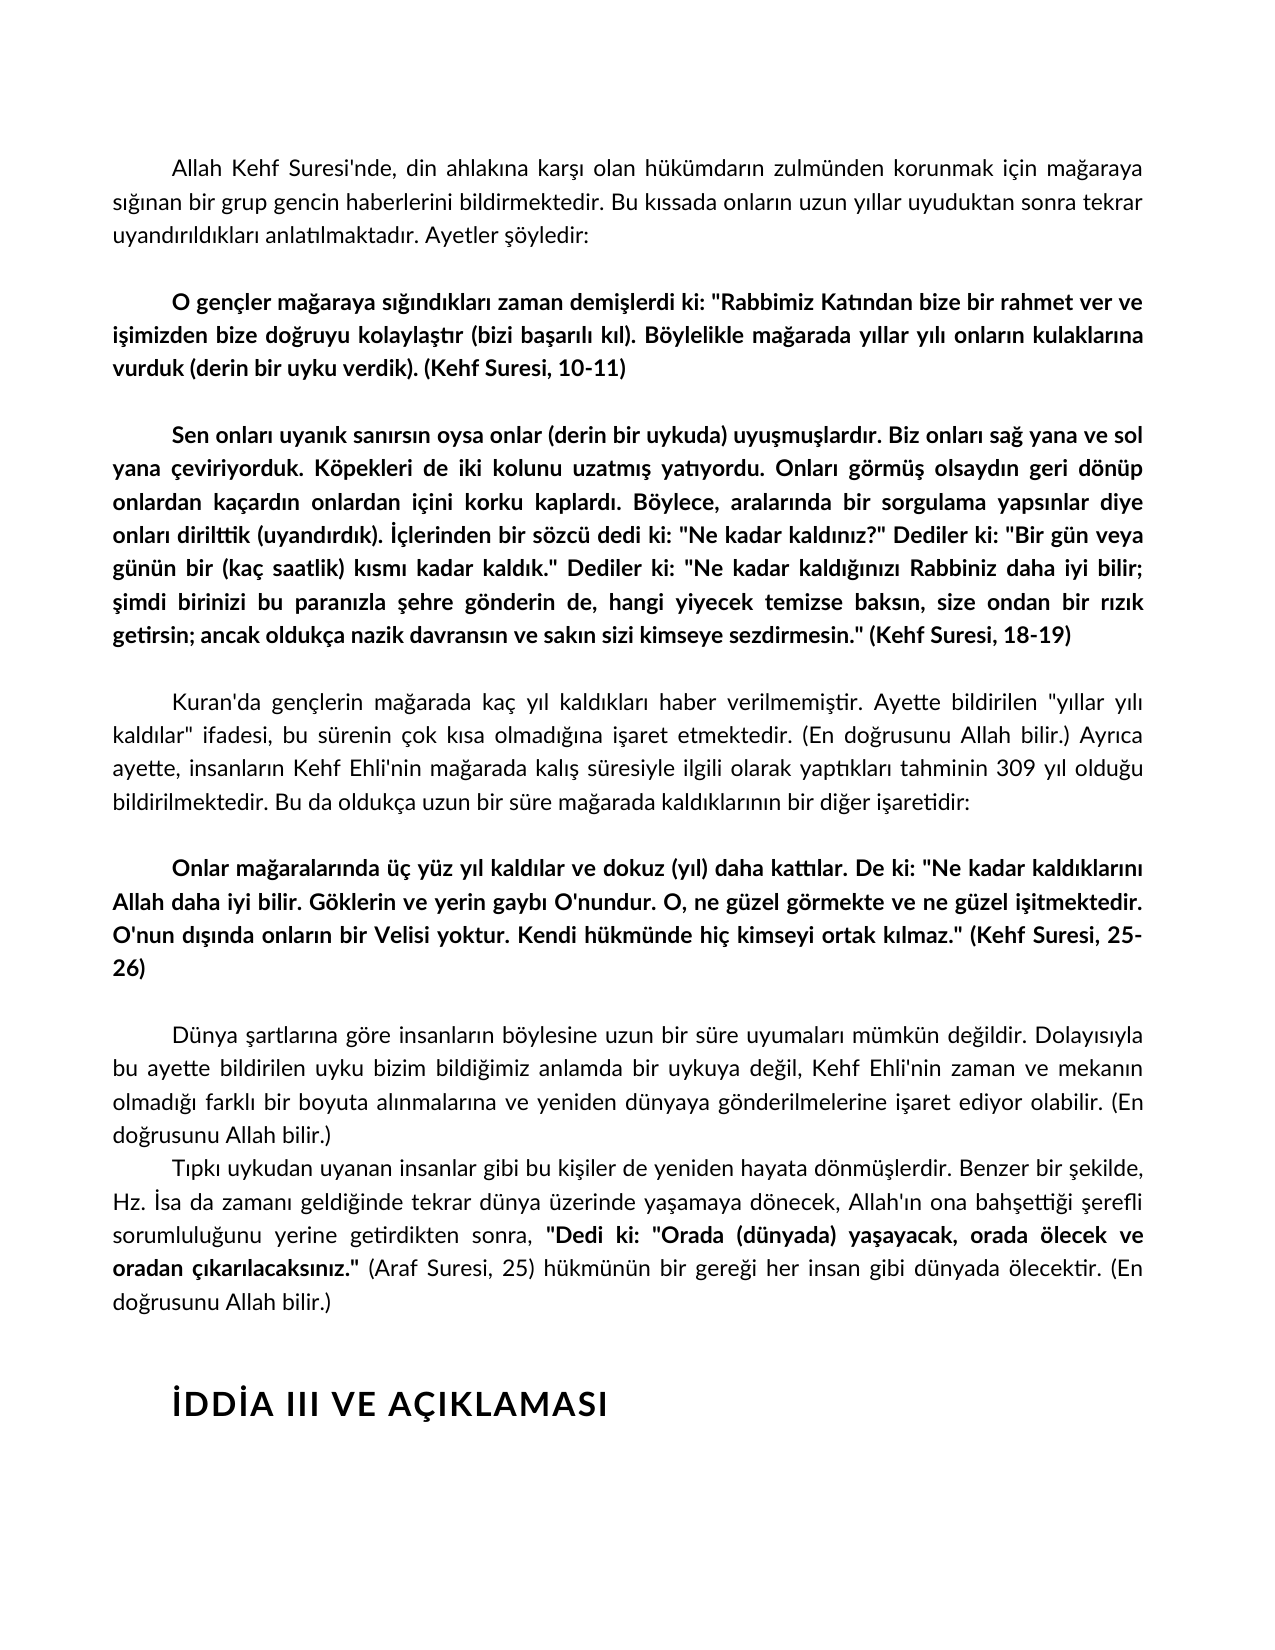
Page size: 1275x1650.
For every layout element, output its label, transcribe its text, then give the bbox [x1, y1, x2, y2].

text Onlar mağaralarında üç yüz yıl kaldılar ve dokuz (yıl) daha kattılar. De ki: "Ne kadar kaldıklarını Allah daha iyi bilir. Göklerin ve yerin gaybı O'nundur. O, ne güzel görmekte ve ne güzel işitmektedir. O'nun dışında onların bir Velisi yoktur. Kendi hükmünde hiç kimseyi ortak kılmaz." (Kehf Suresi, 25-26) [112, 850, 1145, 983]
text Allah Kehf Suresi'nde, din ahlakına karşı olan hükümdarın zulmünden korunmak için mağaraya sığınan bir grup gencin haberlerini bildirmektedir. Bu kıssada onların uzun yıllar uyuduktan sonra tekrar uyandırıldıkları anlatılmaktadır. Ayetler şöyledir: [112, 150, 1145, 250]
text Tıpkı uykudan uyanan insanlar gibi bu kişiler de yeniden hayata dönmüşlerdir. Benzer bir şekilde, Hz. İsa da zamanı geldiğinde tekrar dünya üzerinde yaşamaya dönecek, Allah'ın ona bahşettiği şerefli sorumluluğunu yerine getirdikten sonra, "Dedi ki: "Orada (dünyada) yaşayacak, orada ölecek ve oradan çıkarılacaksınız." (Araf Suresi, 25) hükmünün bir gereği her insan gibi dünyada ölecektir. (En doğrusunu Allah bilir.) [112, 1150, 1145, 1317]
text Dünya şartlarına göre insanların böylesine uzun bir süre uyumaları mümkün değildir. Dolayısıyla bu ayette bildirilen uyku bizim bildiğimiz anlamda bir uykuya değil, Kehf Ehli'nin zaman ve mekanın olmadığı farklı bir boyuta alınmalarına ve yeniden dünyaya gönderilmelerine işaret ediyor olabilir. (En doğrusunu Allah bilir.) [112, 1017, 1145, 1150]
text Sen onları uyanık sanırsın oysa onlar (derin bir uykuda) uyuşmuşlardır. Biz onları sağ yana ve sol yana çeviriyorduk. Köpekleri de iki kolunu uzatmış yatıyordu. Onları görmüş olsaydın geri dönüp onlardan kaçardın onlardan içini korku kaplardı. Böylece, aralarında bir sorgulama yapsınlar diye onları dirilttik (uyandırdık). İçlerinden bir sözcü dedi ki: "Ne kadar kaldınız?" Dediler ki: "Bir gün veya günün bir (kaç saatlik) kısmı kadar kaldık." Dediler ki: "Ne kadar kaldığınızı Rabbiniz daha iyi bilir; şimdi birinizi bu paranızla şehre gönderin de, hangi yiyecek temizse baksın, size ondan bir rızık getirsin; ancak oldukça nazik davransın ve sakın sizi kimseye sezdirmesin." (Kehf Suresi, 18-19) [112, 417, 1145, 650]
text O gençler mağaraya sığındıkları zaman demişlerdi ki: "Rabbimiz Katından bize bir rahmet ver ve işimizden bize doğruyu kolaylaştır (bizi başarılı kıl). Böylelikle mağarada yıllar yılı onların kulaklarına vurduk (derin bir uyku verdik). (Kehf Suresi, 10-11) [112, 283, 1145, 383]
text İDDİA III VE AÇIKLAMASI [112, 1383, 1145, 1423]
text Kuran'da gençlerin mağarada kaç yıl kaldıkları haber verilmemiştir. Ayette bildirilen "yıllar yılı kaldılar" ifadesi, bu sürenin çok kısa olmadığına işaret etmektedir. (En doğrusunu Allah bilir.) Ayrıca ayette, insanların Kehf Ehli'nin mağarada kalış süresiyle ilgili olarak yaptıkları tahminin 309 yıl olduğu bildirilmektedir. Bu da oldukça uzun bir süre mağarada kaldıklarının bir diğer işaretidir: [112, 683, 1145, 817]
